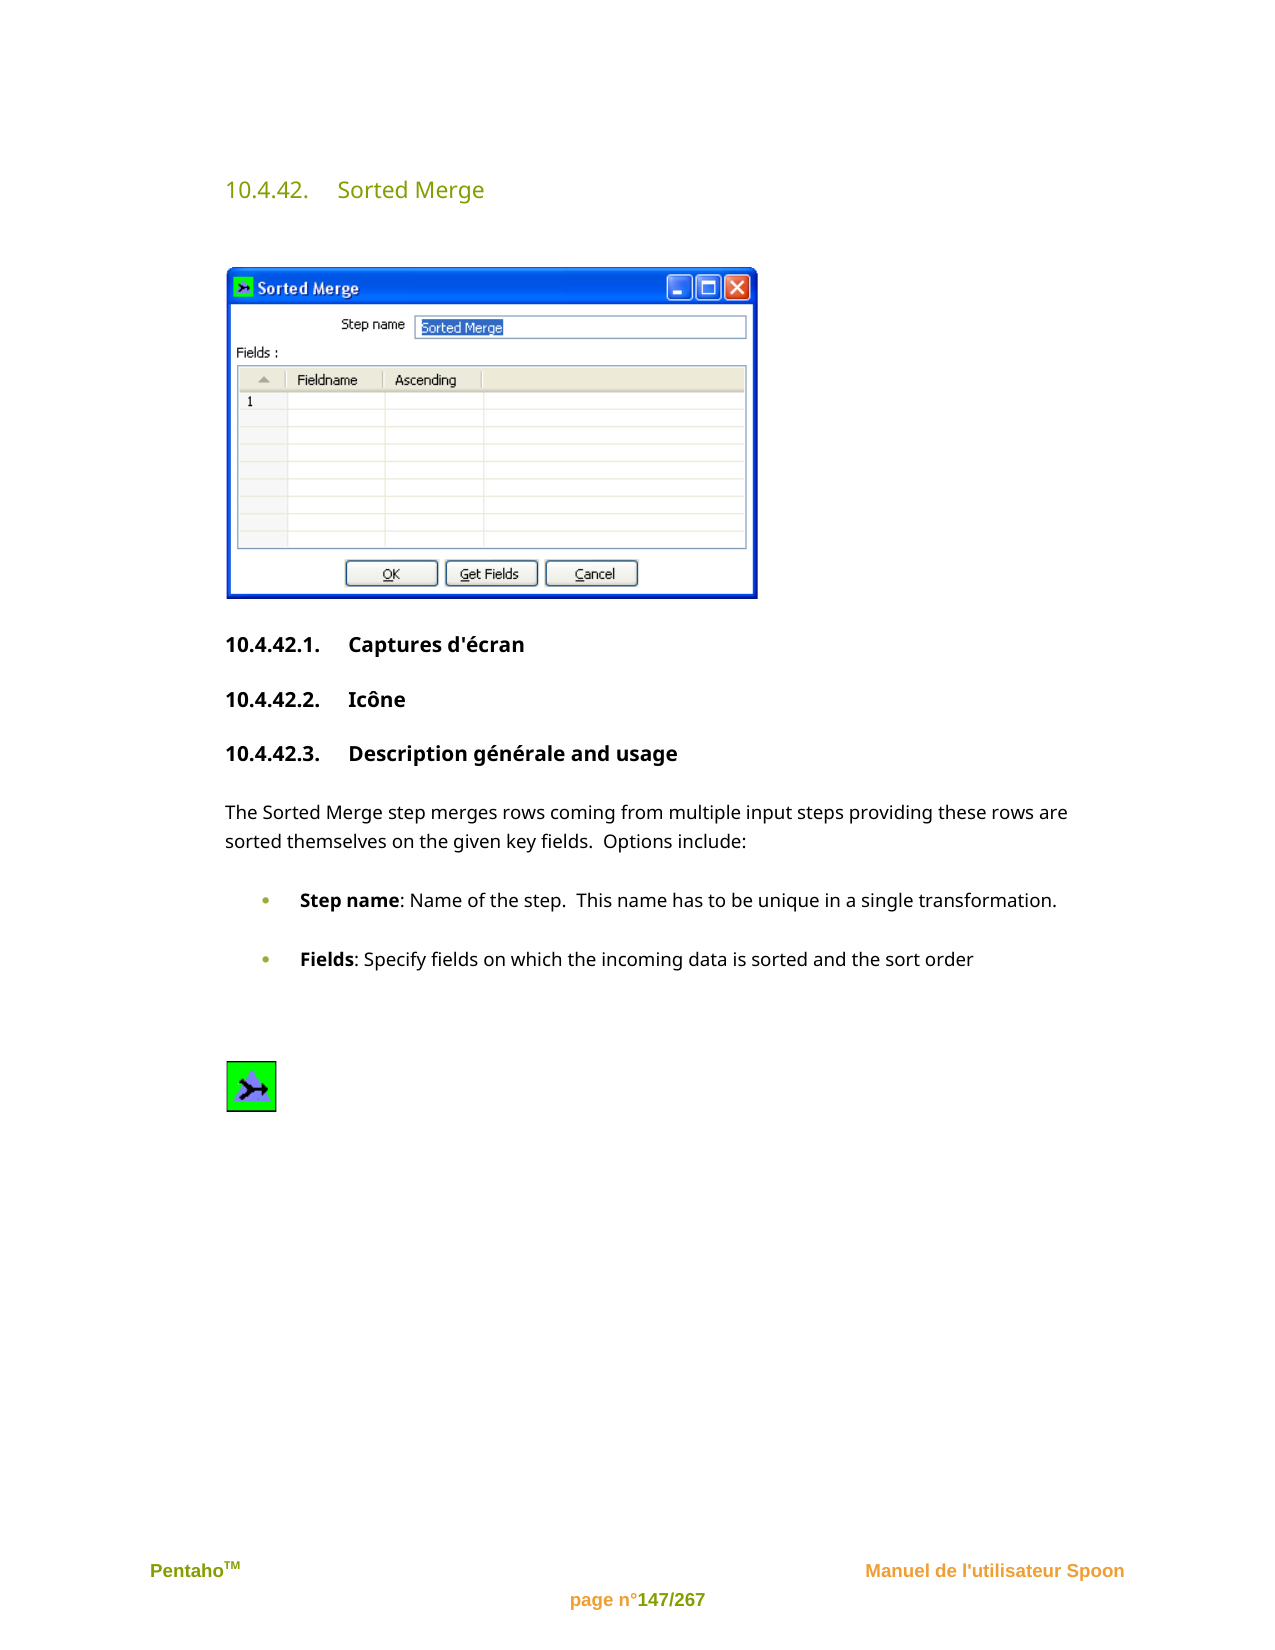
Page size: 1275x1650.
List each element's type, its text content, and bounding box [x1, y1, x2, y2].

list Fields: Specify fields on which the incoming data is sorted and the sort order [262, 943, 1125, 972]
picture [226, 1061, 277, 1112]
subtitle Sorted Merge [225, 175, 1125, 204]
subtitle Captures d'écran [225, 229, 1125, 659]
list Step name: Name of the step. This name has to be unique in a single transformation. [262, 884, 1125, 913]
picture [226, 267, 758, 599]
text The Sorted Merge step merges rows coming from multiple input steps providing these rows are sorted themselves on the given key fields. Options include: [225, 796, 1125, 855]
subtitle Icône [225, 684, 1125, 713]
subtitle Description générale and usage [225, 738, 1125, 767]
